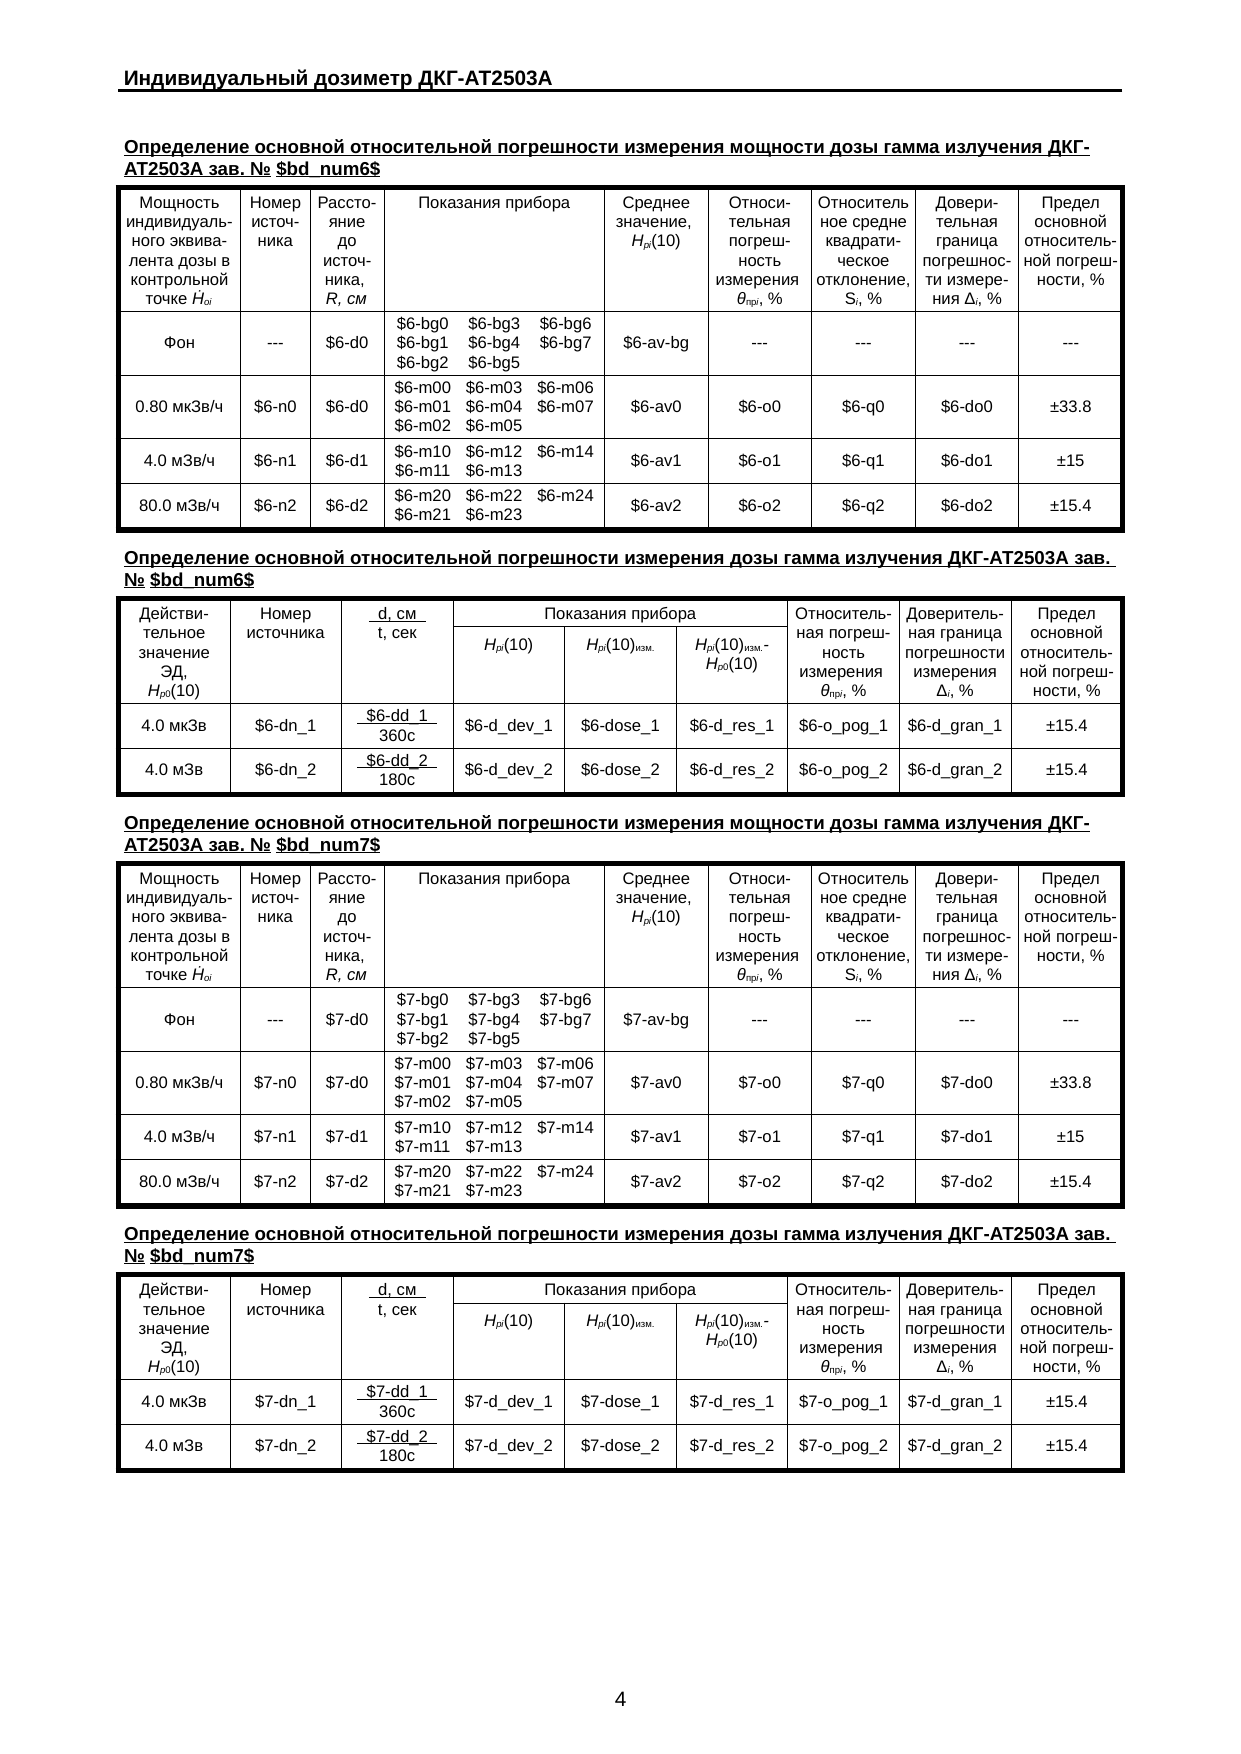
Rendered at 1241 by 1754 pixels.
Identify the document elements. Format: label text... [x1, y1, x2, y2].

table_cell ±15.4 [1012, 1380, 1120, 1423]
table_cell Рассто-яние до источ-ника, R, см [311, 190, 384, 311]
table_cell $7-m20 $7-m21 $7-m22 $7-m23 $7-m24 [385, 1160, 604, 1203]
table_cell $6-n1 [241, 439, 310, 483]
table_cell ±15 [1019, 1115, 1120, 1159]
table_cell $6-d2 [311, 484, 384, 527]
table_cell Показания прибора [385, 866, 604, 987]
table_cell $7-d_res_1 [677, 1380, 787, 1423]
table_cell $6-d_dev_1 [454, 704, 564, 747]
table_cell 0.80 мкЗв/ч [121, 376, 240, 438]
table_cell Рассто-яние до источ-ника, R, см [311, 866, 384, 987]
table_cell $7-m10 $7-m11 $7-m12 $7-m13 $7-m14 [385, 1115, 604, 1159]
table_cell $7-dd_2 180c [342, 1425, 453, 1468]
table_cell $6-av0 [605, 376, 708, 438]
table_cell $7-o0 [709, 1052, 811, 1114]
table_cell $7-dose_1 [565, 1380, 676, 1423]
table_header Определение основной относительной погрешности измерения дозы гамма излучения ДКГ-АТ2503A зав. № $bd_num6$ [118, 533, 1122, 596]
table_cell $7-q0 [812, 1052, 915, 1114]
table_cell 0.80 мкЗв/ч [121, 1052, 240, 1114]
table_cell $7-d_gran_1 [900, 1380, 1011, 1423]
table_cell --- [1019, 312, 1120, 374]
table_cell $7-bg0 $7-bg1 $7-bg2 $7-bg3 $7-bg4 $7-bg5 $7-bg6 $7-bg7 [385, 988, 604, 1051]
table_cell $7-d_dev_1 [454, 1380, 564, 1423]
table_cell --- [241, 312, 310, 374]
table_cell Относи-тельная погреш-ность измерения θпрi, % [709, 866, 811, 987]
table_cell $7-o1 [709, 1115, 811, 1159]
table_cell Номер источ-ника [241, 190, 310, 311]
table_cell 4.0 мЗв [121, 749, 230, 792]
table_cell $7-n0 [241, 1052, 310, 1114]
table_cell Относительное средне квадрати-ческое отклонение, Si, % [812, 866, 915, 987]
table_cell $7-dn_2 [231, 1425, 341, 1468]
table_cell --- [916, 988, 1018, 1051]
table_cell $6-do2 [916, 484, 1018, 527]
table_cell $6-do0 [916, 376, 1018, 438]
table_cell Относительное средне квадрати-ческое отклонение, Si, % [812, 190, 915, 311]
table_cell Предел основной относитель-ной погреш-ности, % [1012, 601, 1120, 703]
table_cell $6-dn_2 [231, 749, 341, 792]
table_cell $7-dn_1 [231, 1380, 341, 1423]
table_cell 80.0 мЗв/ч [121, 484, 240, 527]
table_cell $6-d_dev_2 [454, 749, 564, 792]
table_cell ±15 [1019, 439, 1120, 483]
table_cell Hpi(10)изм. [565, 1304, 676, 1379]
table_cell Предел основной относитель-ной погреш-ности, % [1012, 1277, 1120, 1379]
table_cell Предел основной относитель-ной погреш-ности, % [1019, 190, 1120, 311]
table_cell ±33.8 [1019, 1052, 1120, 1114]
table_cell $7-do2 [916, 1160, 1018, 1203]
table_cell 4.0 мЗв [121, 1425, 230, 1468]
table_cell --- [812, 988, 915, 1051]
table_cell Фон [121, 988, 240, 1051]
table_cell --- [709, 988, 811, 1051]
table_cell 4.0 мкЗв [121, 1380, 230, 1423]
table_cell Среднее значение, Hpi(10) [605, 866, 708, 987]
table_cell 4.0 мкЗв [121, 704, 230, 747]
table_cell Доверитель-ная граница погрешности измерения Δi, % [900, 1277, 1011, 1379]
table_cell $7-o_pog_2 [788, 1425, 899, 1468]
table_cell $6-o0 [709, 376, 811, 438]
table_cell $7-o2 [709, 1160, 811, 1203]
table_cell Предел основной относитель-ной погреш-ности, % [1019, 866, 1120, 987]
table_cell $7-av2 [605, 1160, 708, 1203]
table_header Определение основной относительной погрешности измерения мощности дозы гамма излучения ДКГ-АТ2503A зав. № $bd_num6$ [118, 121, 1122, 185]
table_cell Доверитель-ная граница погрешности измерения Δi, % [900, 601, 1011, 703]
table_cell $6-av2 [605, 484, 708, 527]
table_cell $6-do1 [916, 439, 1018, 483]
table_cell ±15.4 [1019, 484, 1120, 527]
table_cell Показания прибора [454, 1277, 787, 1302]
table_cell Мощность индивидуаль-ного эквива-лента дозы в контрольной точке Ḣoi [121, 190, 240, 311]
table_cell $6-d_res_2 [677, 749, 787, 792]
table_cell Относитель-ная погреш-ность измерения θпрi, % [788, 601, 899, 703]
table_cell $6-n0 [241, 376, 310, 438]
table_cell Довери-тельная граница погрешнос-ти измере-ния Δi, % [916, 190, 1018, 311]
table_cell $7-q2 [812, 1160, 915, 1203]
table_cell $6-m00 $6-m01 $6-m02 $6-m03 $6-m04 $6-m05 $6-m06 $6-m07 [385, 376, 604, 438]
table_cell $7-d0 [311, 988, 384, 1051]
table_cell 4.0 мЗв/ч [121, 1115, 240, 1159]
table_cell $7-q1 [812, 1115, 915, 1159]
table_cell Действи-тельное значение ЭД, Hp0(10) [121, 601, 230, 703]
table_cell $7-av-bg [605, 988, 708, 1051]
table_cell $6-d0 [311, 312, 384, 374]
table_cell $6-n2 [241, 484, 310, 527]
table_cell $6-dose_2 [565, 749, 676, 792]
table_cell $7-n2 [241, 1160, 310, 1203]
table_cell ±15.4 [1012, 704, 1120, 747]
table_cell $6-m20 $6-m21 $6-m22 $6-m23 $6-m24 [385, 484, 604, 527]
table_cell Hpi(10)изм.-Hp0(10) [677, 627, 787, 703]
table_cell $6-o_pog_1 [788, 704, 899, 747]
table_cell $6-o2 [709, 484, 811, 527]
table_cell Действи-тельное значение ЭД, Hp0(10) [121, 1277, 230, 1379]
table_cell $7-d_gran_2 [900, 1425, 1011, 1468]
table_cell d, см t, сек [342, 1277, 453, 1379]
table_cell Показания прибора [385, 190, 604, 311]
table_cell Показания прибора [454, 601, 787, 626]
table_cell Относитель-ная погреш-ность измерения θпрi, % [788, 1277, 899, 1379]
table_cell --- [709, 312, 811, 374]
table_cell $7-dose_2 [565, 1425, 676, 1468]
table_cell $6-o_pog_2 [788, 749, 899, 792]
table_cell $6-av-bg [605, 312, 708, 374]
table_cell Hpi(10)изм. [565, 627, 676, 703]
table_cell --- [916, 312, 1018, 374]
table_cell Довери-тельная граница погрешнос-ти измере-ния Δi, % [916, 866, 1018, 987]
table_cell Hpi(10)изм.-Hp0(10) [677, 1304, 787, 1379]
table_cell $6-d1 [311, 439, 384, 483]
table_cell $6-d_gran_1 [900, 704, 1011, 747]
table_cell $6-bg0 $6-bg1 $6-bg2 $6-bg3 $6-bg4 $6-bg5 $6-bg6 $6-bg7 [385, 312, 604, 374]
table_header Определение основной относительной погрешности измерения дозы гамма излучения ДКГ-АТ2503A зав. № $bd_num7$ [118, 1209, 1122, 1272]
table_cell Hpi(10) [454, 627, 564, 703]
table_cell --- [812, 312, 915, 374]
table_cell ±15.4 [1019, 1160, 1120, 1203]
table_cell 80.0 мЗв/ч [121, 1160, 240, 1203]
table_cell $6-d_gran_2 [900, 749, 1011, 792]
table_cell Мощность индивидуаль-ного эквива-лента дозы в контрольной точке Ḣoi [121, 866, 240, 987]
table_cell $7-av0 [605, 1052, 708, 1114]
table_cell $6-q2 [812, 484, 915, 527]
table_cell $6-dn_1 [231, 704, 341, 747]
table_cell $6-o1 [709, 439, 811, 483]
table_cell --- [241, 988, 310, 1051]
table_cell --- [1019, 988, 1120, 1051]
table_cell $6-d0 [311, 376, 384, 438]
table_cell ±33.8 [1019, 376, 1120, 438]
table_cell Среднее значение, Hpi(10) [605, 190, 708, 311]
table_cell Относи-тельная погреш-ность измерения θпрi, % [709, 190, 811, 311]
table_cell $7-m00 $7-m01 $7-m02 $7-m03 $7-m04 $7-m05 $7-m06 $7-m07 [385, 1052, 604, 1114]
table_cell ±15.4 [1012, 1425, 1120, 1468]
table_cell Фон [121, 312, 240, 374]
table_cell d, см t, сек [342, 601, 453, 703]
table_cell $7-av1 [605, 1115, 708, 1159]
table_cell $6-q0 [812, 376, 915, 438]
table_cell $7-do0 [916, 1052, 1018, 1114]
table_cell $7-dd_1 360c [342, 1380, 453, 1423]
table_cell Номер источ-ника [241, 866, 310, 987]
table_cell $6-dd_1 360c [342, 704, 453, 747]
table_cell $6-d_res_1 [677, 704, 787, 747]
table_cell $7-o_pog_1 [788, 1380, 899, 1423]
table_header Определение основной относительной погрешности измерения мощности дозы гамма излучения ДКГ-АТ2503A зав. № $bd_num7$ [118, 797, 1122, 861]
table_cell $7-d2 [311, 1160, 384, 1203]
table_cell Номер источника [231, 601, 341, 703]
table_cell $6-m10 $6-m11 $6-m12 $6-m13 $6-m14 [385, 439, 604, 483]
table_cell $7-d0 [311, 1052, 384, 1114]
table_cell ±15.4 [1012, 749, 1120, 792]
table_cell $6-av1 [605, 439, 708, 483]
table_cell $6-dd_2 180c [342, 749, 453, 792]
table_cell $7-d_dev_2 [454, 1425, 564, 1468]
table_cell Номер источника [231, 1277, 341, 1379]
table_cell Hpi(10) [454, 1304, 564, 1379]
table_cell $6-dose_1 [565, 704, 676, 747]
table_cell $7-n1 [241, 1115, 310, 1159]
table_cell $7-d_res_2 [677, 1425, 787, 1468]
table_cell $6-q1 [812, 439, 915, 483]
table_cell 4.0 мЗв/ч [121, 439, 240, 483]
table_cell $7-d1 [311, 1115, 384, 1159]
table_cell $7-do1 [916, 1115, 1018, 1159]
